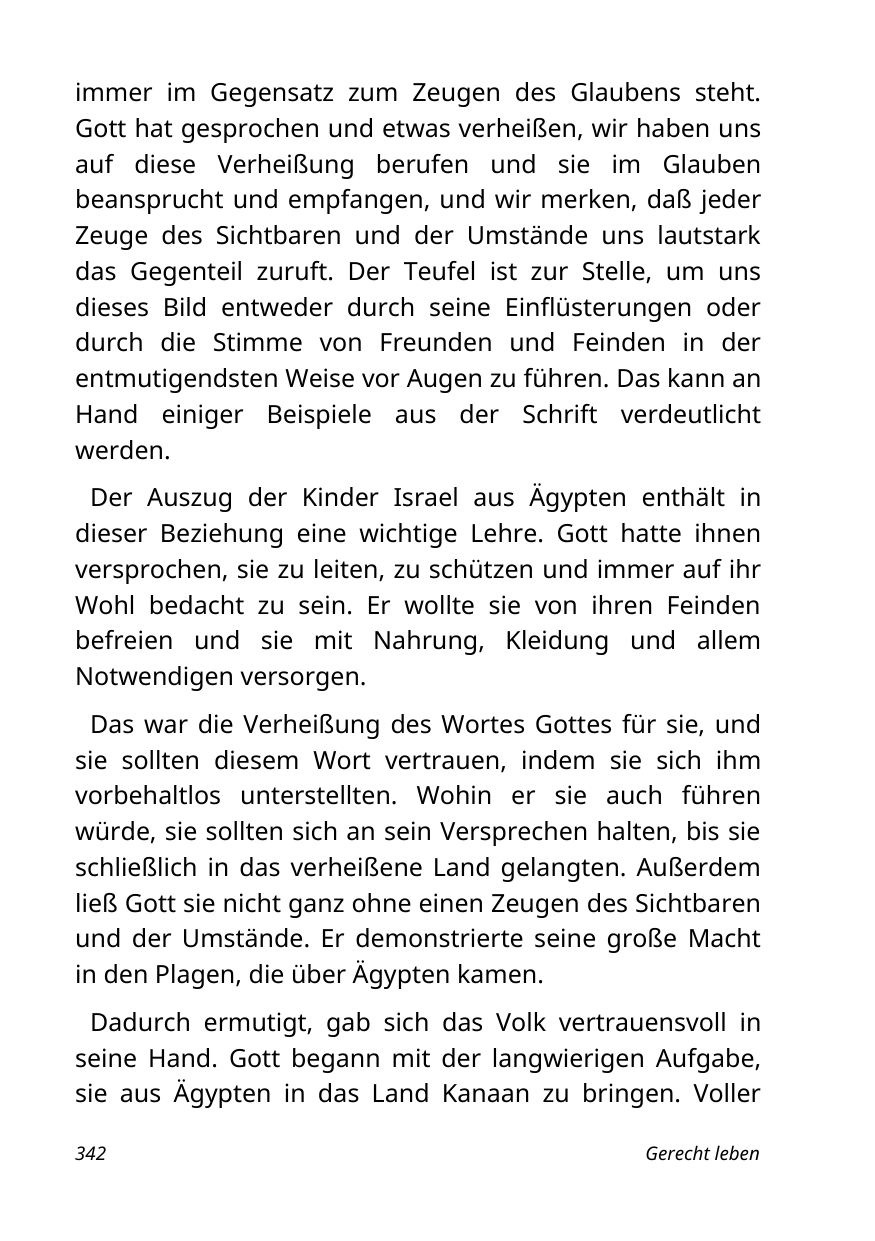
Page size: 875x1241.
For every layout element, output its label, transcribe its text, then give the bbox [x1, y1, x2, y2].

text Das war die Verheißung des Wortes Gottes für sie, und sie sollten diesem Wort vertrauen, indem sie sich ihm vorbehaltlos unterstellten. Wohin er sie auch führen würde, sie sollten sich an sein Versprechen halten, bis sie schließlich in das verheißene Land gelangten. Außerdem ließ Gott sie nicht ganz ohne einen Zeugen des Sichtbaren und der Umstände. Er demonstrierte seine große Macht in den Plagen, die über Ägypten kamen. [75, 707, 762, 991]
text Der Auszug der Kinder Israel aus Ägypten enthält in dieser Beziehung eine wichtige Lehre. Gott hatte ihnen versprochen, sie zu leiten, zu schützen und immer auf ihr Wohl bedacht zu sein. Er wollte sie von ihren Feinden befreien und sie mit Nahrung, Kleidung und allem Notwendigen versorgen. [75, 480, 762, 693]
text immer im Gegensatz zum Zeugen des Glaubens steht. Gott hat gesprochen und etwas verheißen, wir haben uns auf diese Verheißung berufen und sie im Glauben beansprucht und empfangen, und wir merken, daß jeder Zeuge des Sichtbaren und der Umstände uns lautstark das Gegenteil zuruft. Der Teufel ist zur Stelle, um uns dieses Bild entweder durch seine Einflüsterungen oder durch die Stimme von Freunden und Feinden in der entmutigendsten Weise vor Augen zu führen. Das kann an Hand einiger Beispiele aus der Schrift verdeutlicht werden. [75, 75, 762, 466]
text Dadurch ermutigt, gab sich das Volk vertrauensvoll in seine Hand. Gott begann mit der langwierigen Aufgabe, sie aus Ägypten in das Land Kanaan zu bringen. Voller [75, 1004, 762, 1110]
